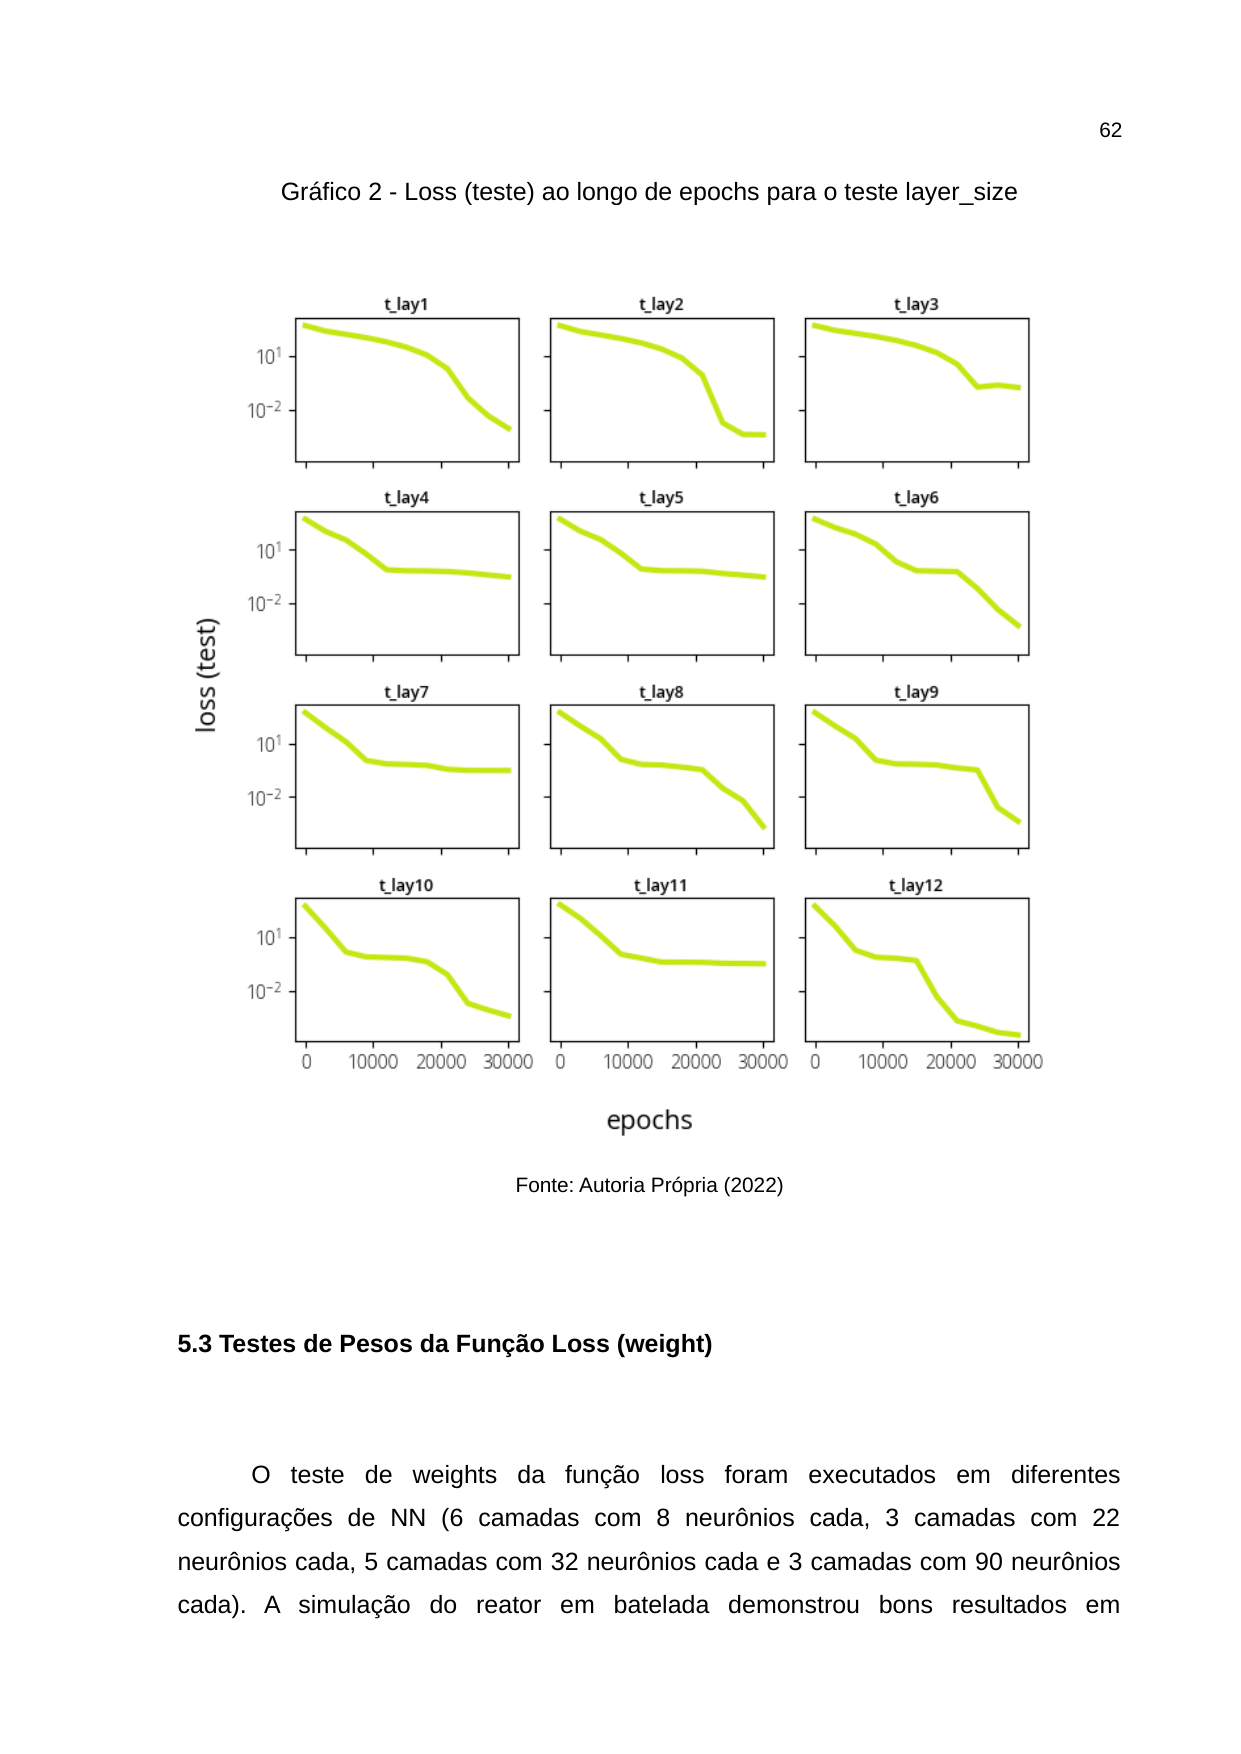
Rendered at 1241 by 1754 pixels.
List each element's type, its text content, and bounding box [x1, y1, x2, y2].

subtitle Testes de Pesos da Função Loss (weight) [177, 1328, 1122, 1357]
text Gráfico 2 - Loss (teste) ao longo de epochs para o teste layer_size [177, 177, 1122, 205]
picture [177, 205, 1123, 1145]
text O teste de weights da função loss foram executados em diferentes configurações de NN (6 camadas com 8 neurônios cada, 3 camadas com 22 neurônios cada, 5 camadas com 32 neurônios cada e 3 camadas com 90 neurônios cada). A simulação do reator em batelada demonstrou bons resultados em [177, 1460, 1122, 1618]
text Fonte: Autoria Própria (2022) [177, 1173, 1122, 1197]
